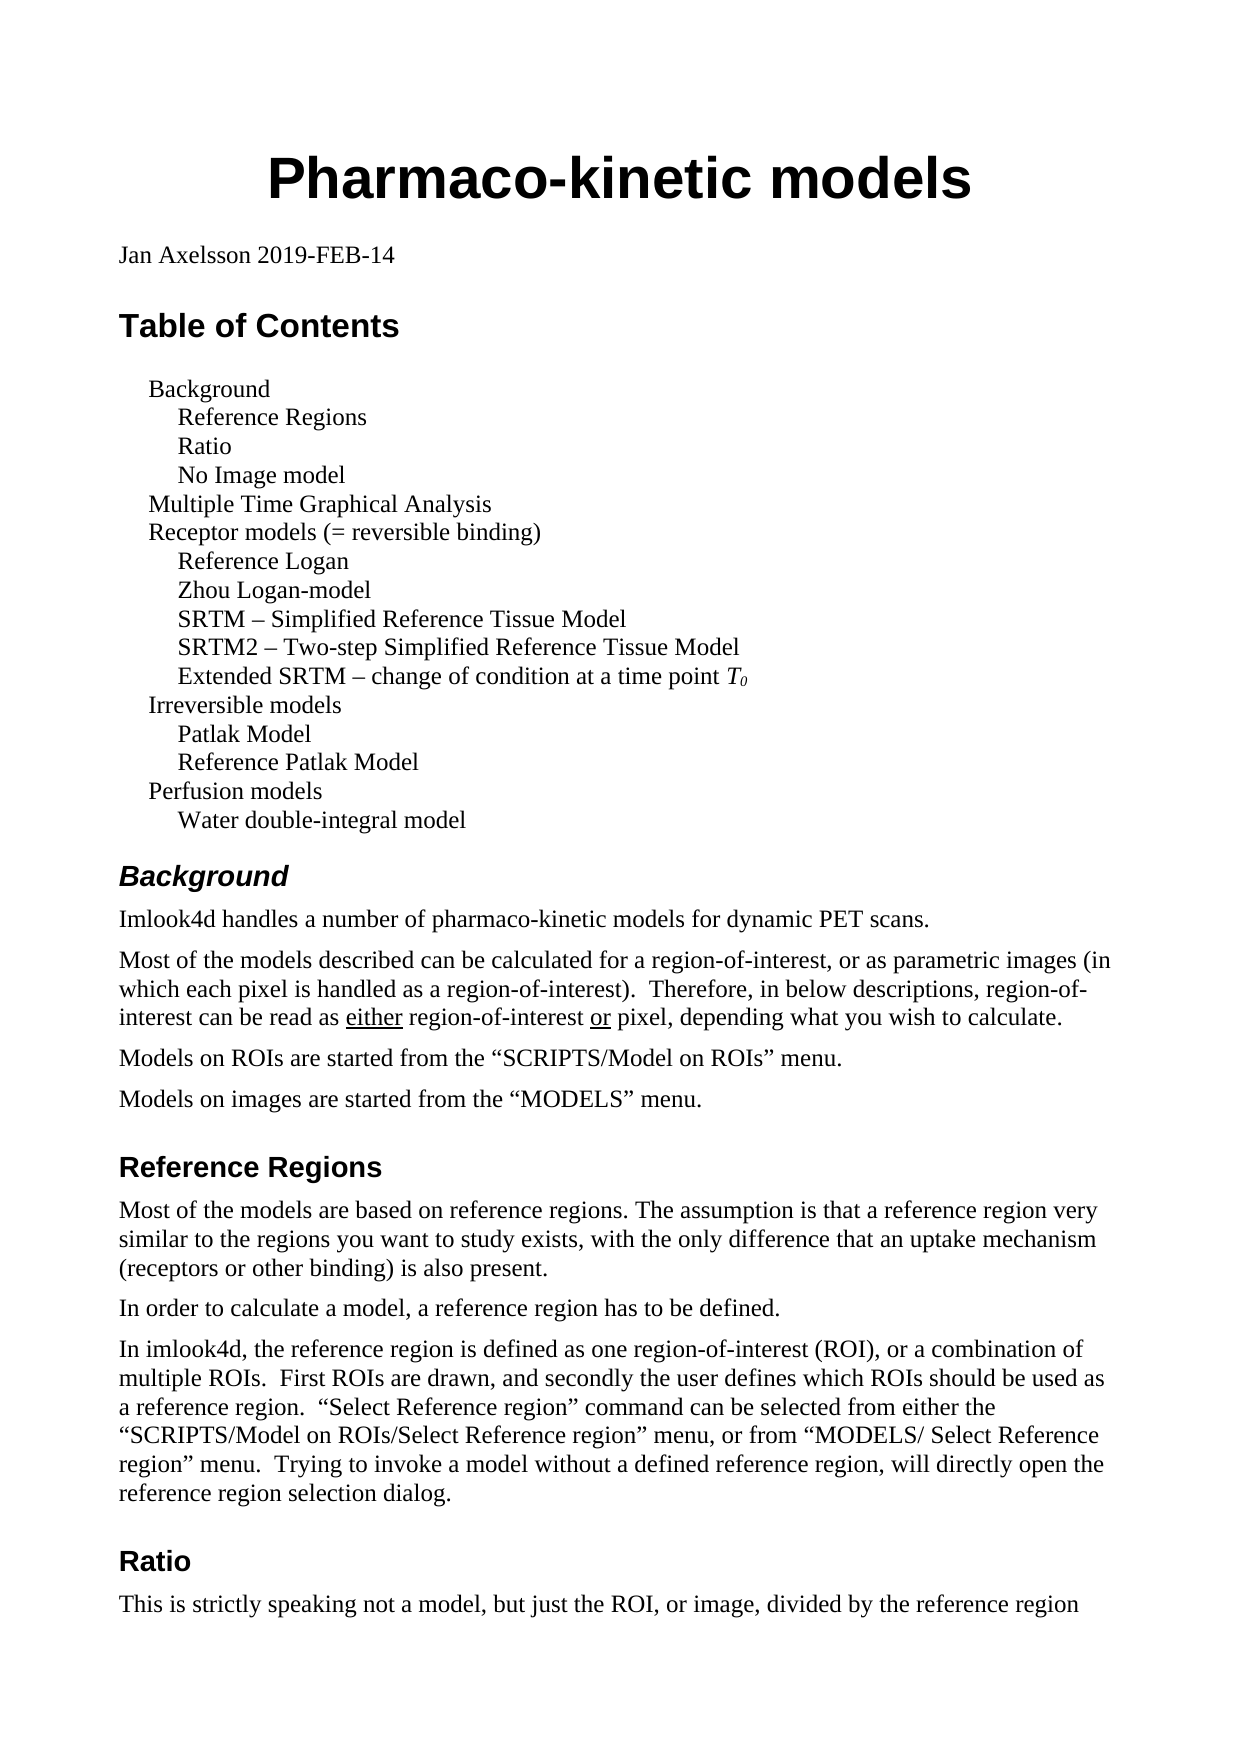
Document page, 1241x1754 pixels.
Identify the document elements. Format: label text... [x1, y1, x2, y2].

subtitle Background [118, 859, 1122, 892]
text In order to calculate a model, a reference region has to be defined. [118, 1293, 1122, 1322]
text Irreversible models [148, 690, 1122, 719]
text This is strictly speaking not a model, but just the ROI, or image, divided by the reference region [118, 1589, 1122, 1618]
text Water double-integral model [177, 805, 1122, 834]
text Most of the models described can be calculated for a region-of-interest, or as parametric images (in which each pixel is handled as a region-of-interest). Therefore, in below descriptions, region-of-interest can be read as either region-of-interest or pixel, depending what you wish to calculate. [118, 945, 1122, 1031]
text Most of the models are based on reference regions. The assumption is that a reference region very similar to the regions you want to study exists, with the only difference that an uptake mechanism (receptors or other binding) is also present. [118, 1195, 1122, 1281]
text Extended SRTM – change of condition at a time point T0 [177, 661, 1122, 690]
text Reference Patlak Model [177, 747, 1122, 776]
text Reference Logan [177, 546, 1122, 575]
text Reference Regions [177, 402, 1122, 431]
text No Image model [177, 460, 1122, 489]
text Zhou Logan-model [177, 575, 1122, 604]
subtitle Reference Regions [118, 1150, 1122, 1183]
subtitle Ratio [118, 1544, 1122, 1577]
text SRTM2 – Two-step Simplified Reference Tissue Model [177, 632, 1122, 661]
text In imlook4d, the reference region is defined as one region-of-interest (ROI), or a combination of multiple ROIs. First ROIs are drawn, and secondly the user defines which ROIs should be used as a reference region. “Select Reference region” command can be selected from either the “SCRIPTS/Model on ROIs/Select Reference region” menu, or from “MODELS/ Select Reference region” menu. Trying to invoke a model without a defined reference region, will directly open the reference region selection dialog. [118, 1334, 1122, 1507]
text Models on ROIs are started from the “SCRIPTS/Model on ROIs” menu. [118, 1043, 1122, 1072]
text Imlook4d handles a number of pharmaco-kinetic models for dynamic PET scans. [118, 904, 1122, 933]
text Jan Axelsson 2019-FEB-14 [118, 240, 1122, 269]
text Perfusion models [148, 776, 1122, 805]
text Background [148, 374, 1122, 402]
text Multiple Time Graphical Analysis [148, 489, 1122, 517]
text Models on images are started from the “MODELS” menu. [118, 1084, 1122, 1113]
text SRTM – Simplified Reference Tissue Model [177, 604, 1122, 632]
title Pharmaco-kinetic models [118, 143, 1122, 211]
text Patlak Model [177, 719, 1122, 747]
subtitle Table of Contents [118, 306, 1122, 344]
text Receptor models (= reversible binding) [148, 517, 1122, 546]
text Ratio [177, 431, 1122, 460]
